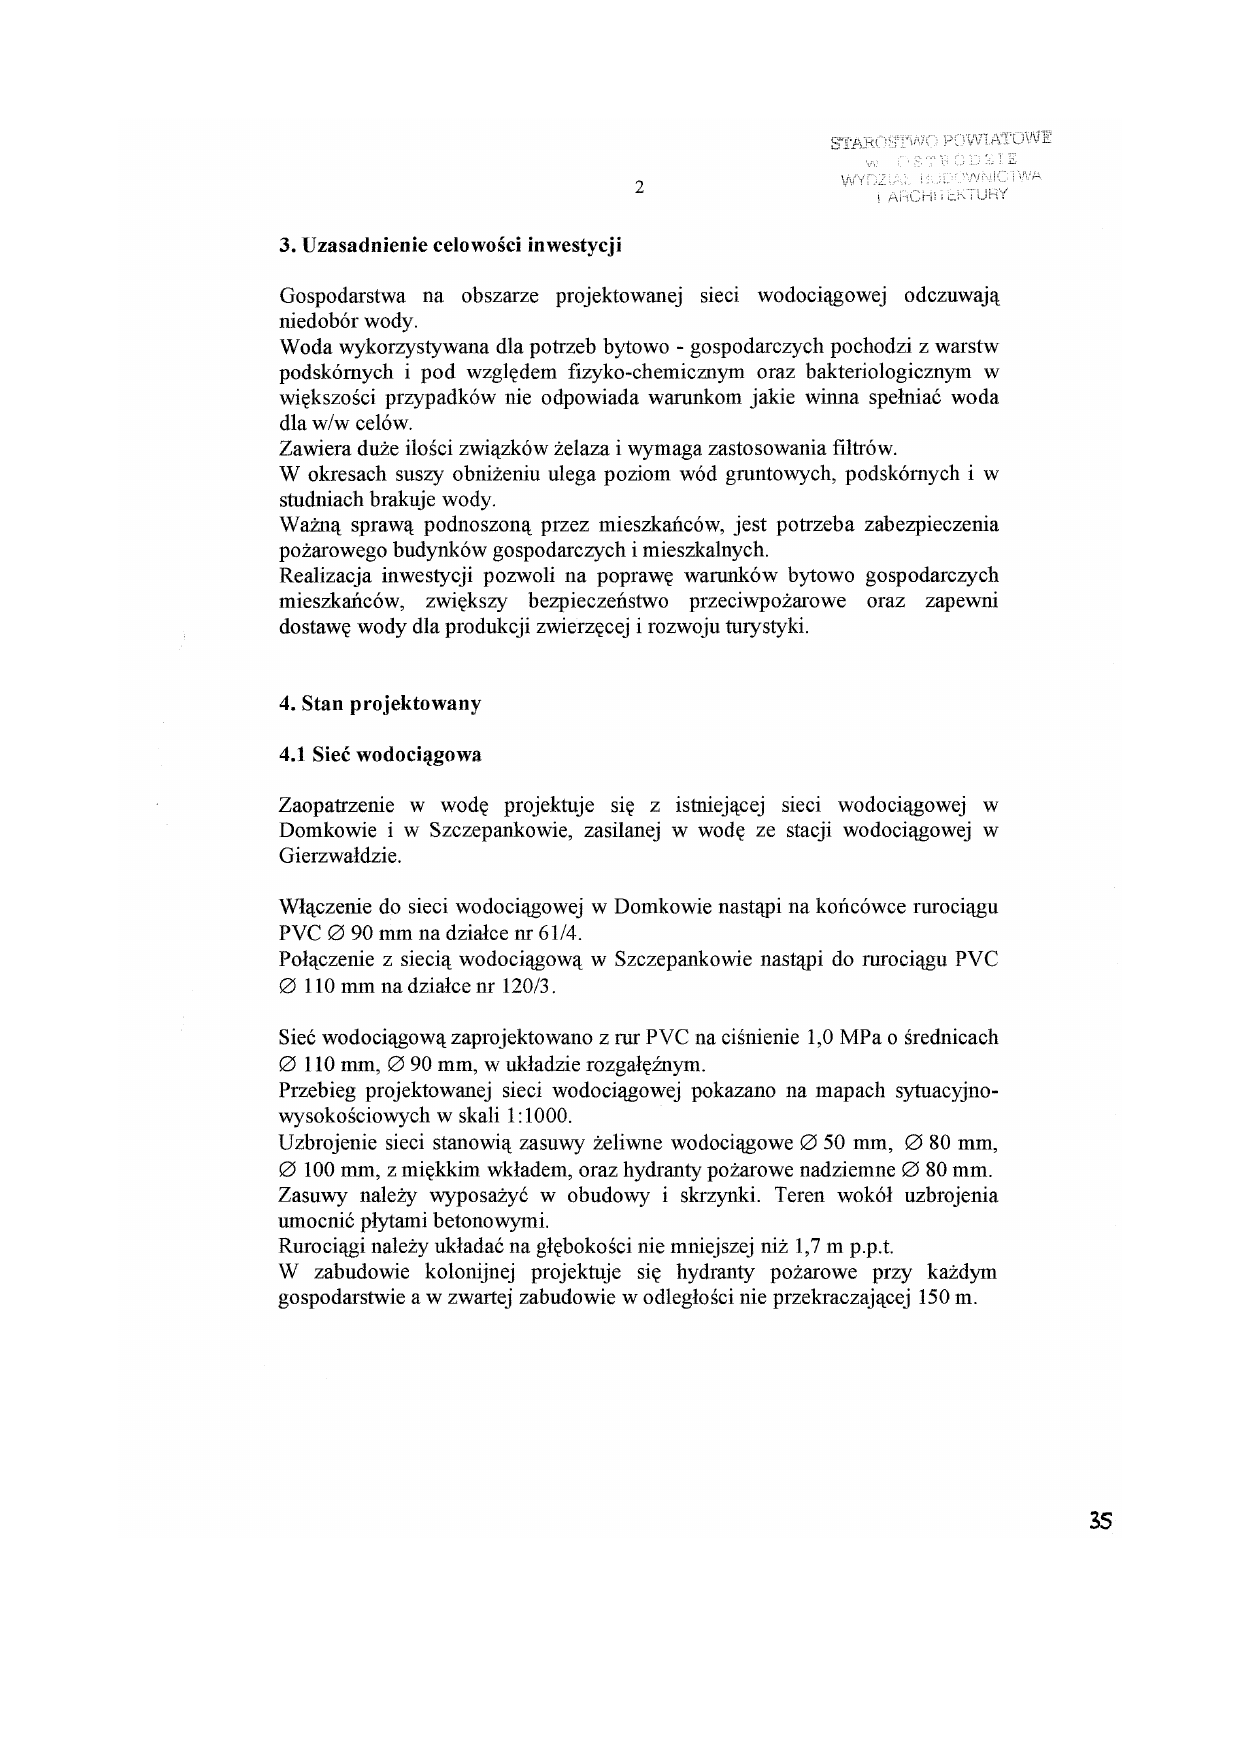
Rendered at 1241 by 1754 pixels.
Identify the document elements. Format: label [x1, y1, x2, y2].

picture [118, 118, 1122, 1538]
